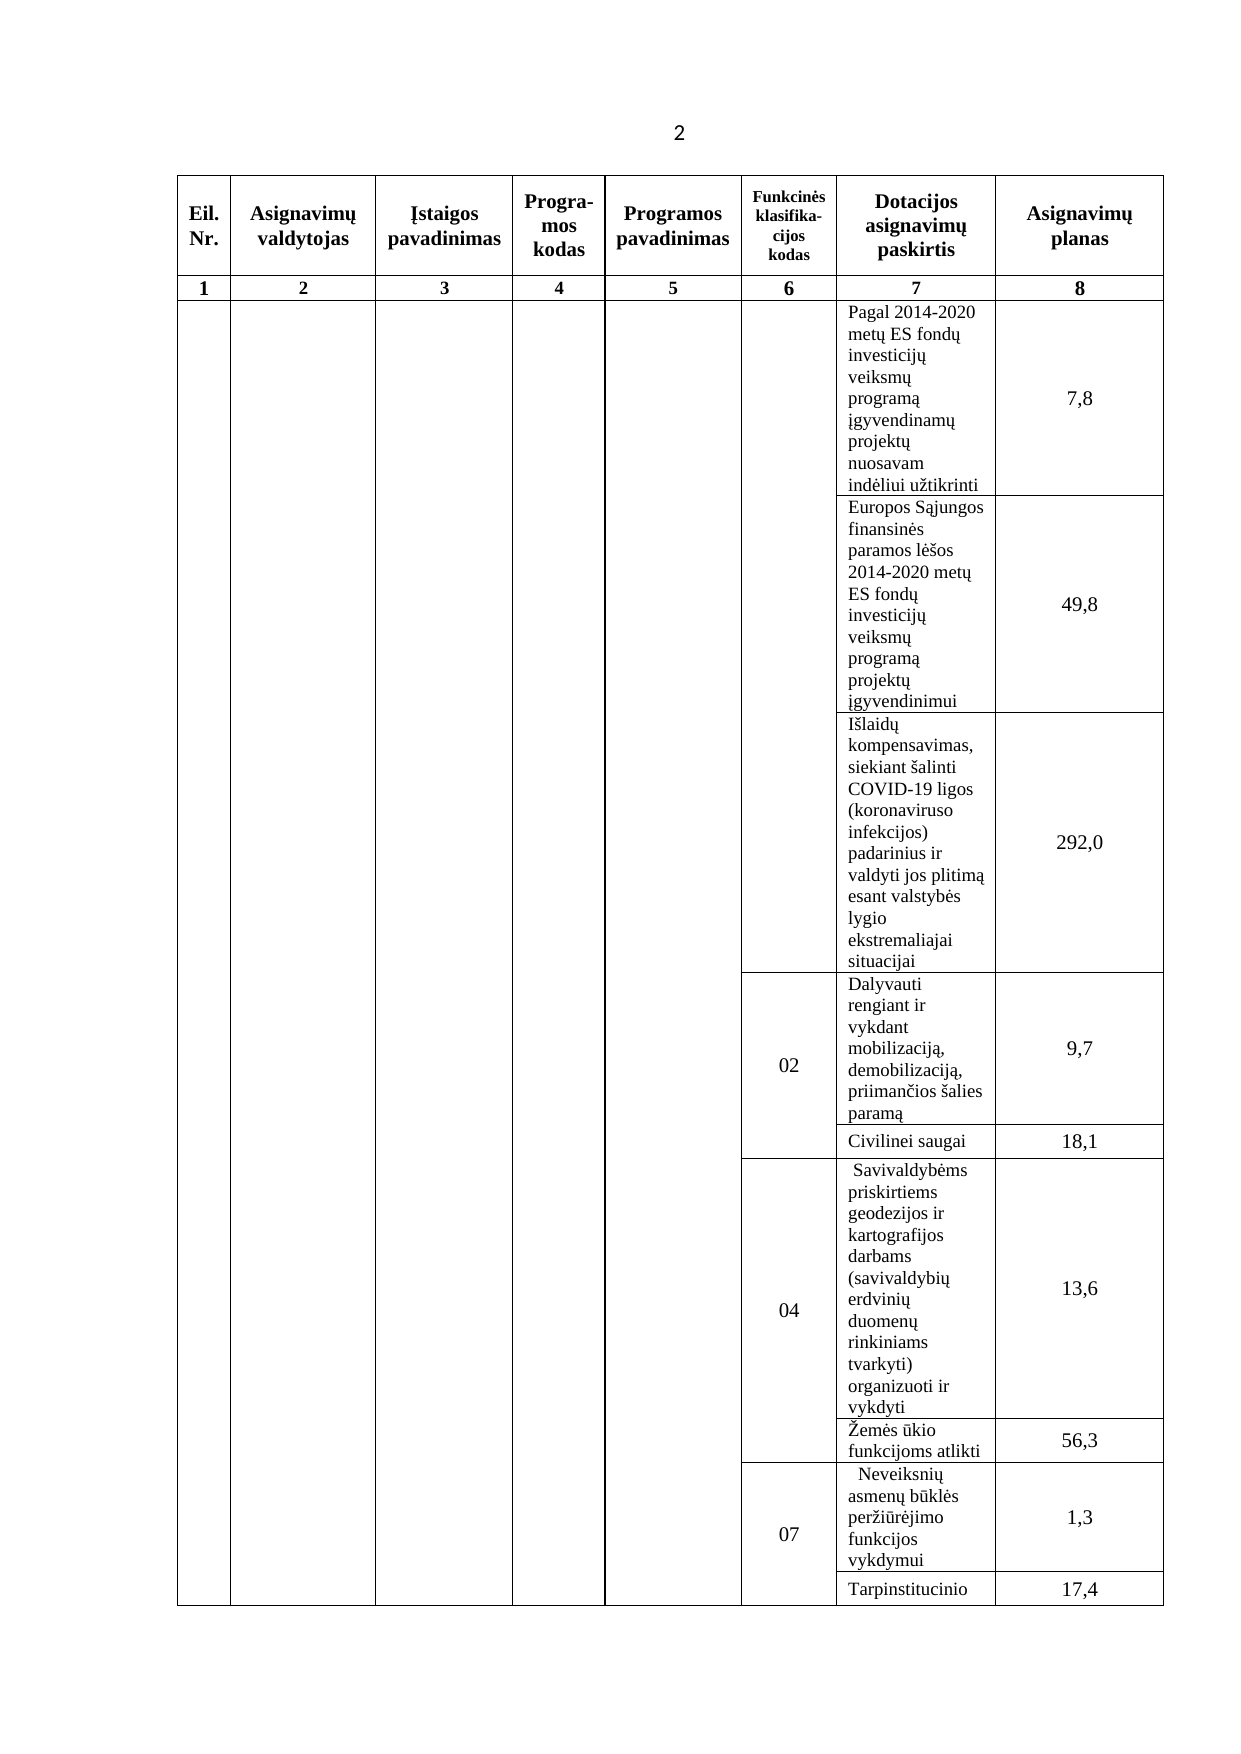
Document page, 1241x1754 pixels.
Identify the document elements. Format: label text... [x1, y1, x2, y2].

table_cell [1164, 1418, 1187, 1462]
table_header [1164, 175, 1187, 275]
table_cell [742, 301, 836, 972]
table_cell [1164, 300, 1187, 495]
table_cell 5 [606, 276, 741, 300]
table_cell 49,8 [996, 496, 1163, 712]
table_cell Neveiksnių asmenų būklės peržiūrėjimo funkcijos vykdymui [837, 1463, 995, 1571]
table_cell [1164, 1022, 1187, 1123]
table_cell [231, 301, 375, 1605]
table_cell 1,3 [996, 1463, 1163, 1571]
table_header Funkcinės klasifika-cijos kodas [742, 176, 836, 275]
table_cell Pagal 2014-2020 metų ES fondų investicijų veiksmų programą įgyvendinamų projektų nuosavam indėliui užtikrinti [837, 301, 995, 495]
table_header Įstaigos pavadinimas [376, 176, 512, 275]
table_cell 17,4 [996, 1572, 1163, 1605]
table_cell Tarpinstitucinio [837, 1572, 995, 1605]
table_cell 13,6 [996, 1159, 1163, 1418]
table_header Asignavimų valdytojas [231, 176, 375, 275]
table_cell [1164, 1158, 1187, 1418]
table_header Eil. Nr. [178, 176, 230, 275]
table_cell 3 [376, 276, 512, 300]
table_cell 07 [742, 1463, 836, 1605]
table_header Progra-mos kodas [513, 176, 604, 275]
table_cell 6 [742, 276, 836, 300]
table_cell 7,8 [996, 301, 1163, 495]
table_cell 04 [742, 1159, 836, 1462]
table_cell 2 [231, 276, 375, 300]
table_cell [178, 301, 230, 1605]
table_cell 9,7 [996, 973, 1163, 1123]
table_cell Civilinei saugai [837, 1125, 995, 1158]
table_cell [376, 301, 512, 1605]
table_header Asignavimų planas [996, 176, 1163, 275]
table_cell 02 [742, 973, 836, 1158]
table_cell 7 [837, 276, 995, 300]
table_cell Savivaldybėms priskirtiems geodezijos ir kartografijos darbams (savivaldybių erdvinių duomenų rinkiniams tvarkyti) organizuoti ir vykdyti [837, 1159, 995, 1418]
table_cell 8 [996, 276, 1163, 300]
table_cell 4 [513, 276, 604, 300]
table_cell 292,0 [996, 713, 1163, 972]
table_cell [1164, 1124, 1187, 1158]
table_cell Dalyvauti rengiant ir vykdant mobilizaciją, demobilizaciją, priimančios šalies paramą [837, 973, 995, 1123]
table_cell [1164, 712, 1187, 972]
table_cell [606, 301, 741, 1605]
table_cell Europos Sąjungos finansinės paramos lėšos 2014-2020 metų ES fondų investicijų veiksmų programą projektų įgyvendinimui [837, 496, 995, 712]
table_cell [1164, 495, 1187, 712]
table_cell [513, 301, 604, 1605]
table_cell 56,3 [996, 1419, 1163, 1462]
table_header Dotacijos asignavimų paskirtis [837, 176, 995, 275]
table_cell Žemės ūkio funkcijoms atlikti [837, 1419, 995, 1462]
table_header Programos pavadinimas [606, 176, 741, 275]
table_cell [1164, 1571, 1187, 1605]
table_cell Išlaidų kompensavimas, siekiant šalinti COVID-19 ligos (koronaviruso infekcijos) padarinius ir valdyti jos plitimą esant valstybės lygio ekstremaliajai situacijai [837, 713, 995, 972]
table_cell [1164, 275, 1187, 300]
table_cell [1164, 972, 1187, 1022]
table_cell 1 [178, 276, 230, 300]
table_cell 18,1 [996, 1125, 1163, 1158]
table_cell [1164, 1462, 1187, 1571]
